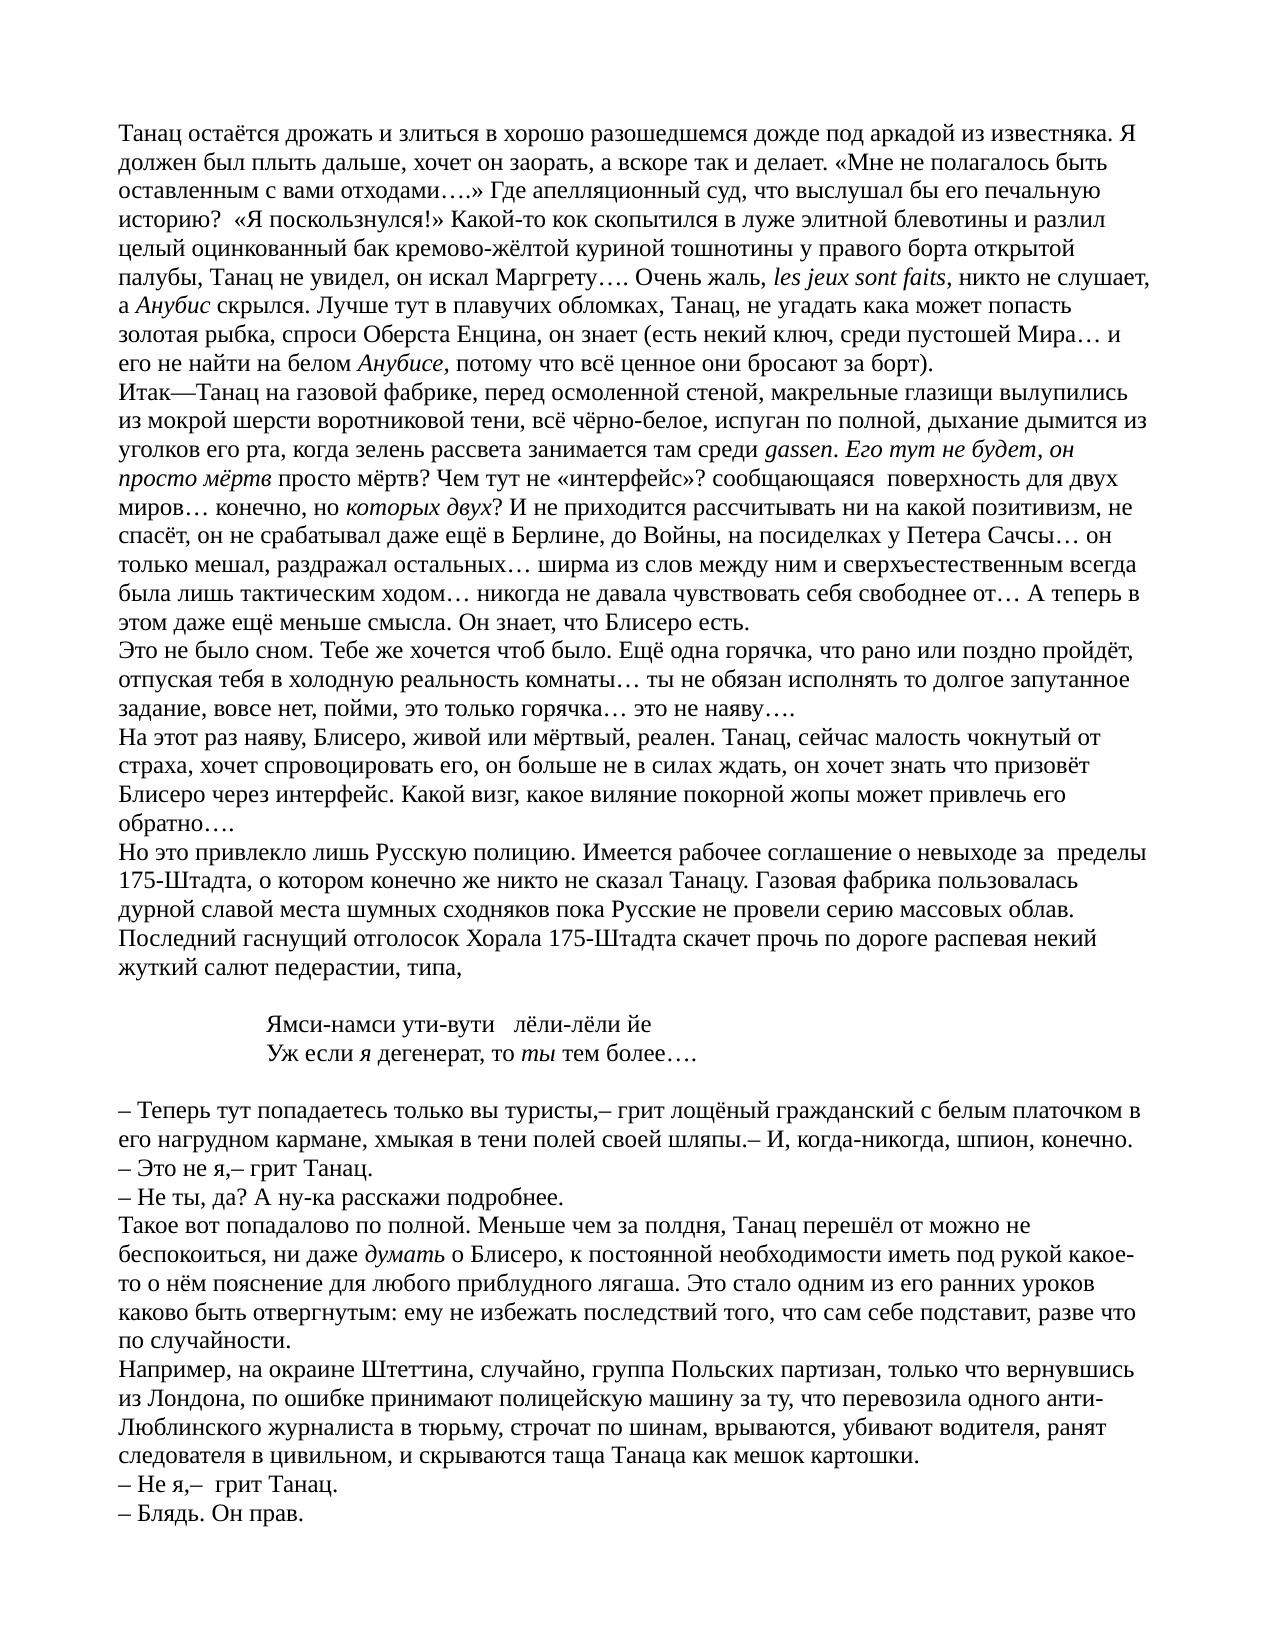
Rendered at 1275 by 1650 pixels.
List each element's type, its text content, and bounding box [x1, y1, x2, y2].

text – Не я,– грит Танац. [118, 1469, 1157, 1498]
text Такое вот попадалово по полной. Меньше чем за полдня, Танац перешёл от можно не беспокоиться, ни даже думать о Блисеро, к постоянной необходимости иметь под рукой какое-то о нём пояснение для любого приблудного лягаша. Это стало одним из его ранних уроков каково быть отвергнутым: ему не избежать последствий того, что сам себе подставит, разве что по случайности. [118, 1211, 1157, 1354]
text – Теперь тут попадаетесь только вы туристы,– грит лощёный гражданский с белым платочком в его нагрудном кармане, хмыкая в тени полей своей шляпы.– И, когда-никогда, шпион, конечно. [118, 1096, 1157, 1153]
text Это не было сном. Тебе же хочется чтоб было. Ещё одна горячка, что рано или поздно пройдёт, отпуская тебя в холодную реальность комнаты… ты не обязан исполнять то долгое запутанное задание, вовсе нет, пойми, это только горячка… это не наяву…. [118, 636, 1157, 722]
text – Блядь. Он прав. [118, 1498, 1157, 1527]
text – Не ты, да? А ну-ка расскажи подробнее. [118, 1182, 1157, 1211]
text На этот раз наяву, Блисеро, живой или мёртвый, реален. Танац, сейчас малость чокнутый от страха, хочет спровоцировать его, он больше не в силах ждать, он хочет знать что призовёт Блисеро через интерфейс. Какой визг, какое виляние покорной жопы может привлечь его обратно…. [118, 722, 1157, 837]
text Уж если я дегенерат, то ты тем более…. [266, 1038, 1157, 1067]
text Итак—Танац на газовой фабрике, перед осмоленной стеной, макрельные глазищи вылупились из мокрой шерсти воротниковой тени, всё чёрно-белое, испуган по полной, дыхание дымится из уголков его рта, когда зелень рассвета занимается там среди gassen. Его тут не будет, он просто мёртв просто мёртв? Чем тут не «интерфейс»? сообщающаяся поверхность для двух миров… конечно, но которых двух? И не приходится рассчитывать ни на какой позитивизм, не спасёт, он не срабатывал даже ещё в Берлине, до Войны, на посиделках у Петера Сачсы… он только мешал, раздражал остальных… ширма из слов между ним и сверхъестественным всегда была лишь тактическим ходом… никогда не давала чувствовать себя свободнее от… А теперь в этом даже ещё меньше смысла. Он знает, что Блисеро есть. [118, 377, 1157, 636]
text Танац остаётся дрожать и злиться в хорошо разошедшемся дожде под аркадой из известняка. Я должен был плыть дальше, хочет он заорать, а вскоре так и делает. «Мне не полагалось быть оставленным с вами отходами….» Где апелляционный суд, что выслушал бы его печальную историю? «Я поскользнулся!» Какой-то кок скопытился в луже элитной блевотины и разлил целый оцинкованный бак кремово-жёлтой куриной тошнотины у правого борта открытой палубы, Танац не увидел, он искал Маргрету…. Очень жаль, les jeux sont faits, никто не слушает, а Анубис скрылся. Лучше тут в плавучих обломках, Танац, не угадать кака может попасть золотая рыбка, спроси Оберста Енцина, он знает (есть некий ключ, среди пустошей Мира… и его не найти на белом Анубисе, потому что всё ценное они бросают за борт). [118, 118, 1157, 377]
text – Это не я,– грит Танац. [118, 1153, 1157, 1182]
text Например, на окраине Штеттина, случайно, группа Польских партизан, только что вернувшись из Лондона, по ошибке принимают полицейскую машину за ту, что перевозила одного анти-Люблинского журналиста в тюрьму, строчат по шинам, врываются, убивают водителя, ранят следователя в цивильном, и скрываются таща Танаца как мешок картошки. [118, 1354, 1157, 1469]
text Ямси-намси ути-вути лёли-лёли йе [266, 1009, 1157, 1038]
text Но это привлекло лишь Русскую полицию. Имеется рабочее соглашение о невыходе за пределы 175-Штадта, о котором конечно же никто не сказал Танацу. Газовая фабрика пользовалась дурной славой места шумных сходняков пока Русские не провели серию массовых облав. Последний гаснущий отголосок Хорала 175-Штадта скачет прочь по дороге распевая некий жуткий салют педерастии, типа, [118, 837, 1157, 981]
